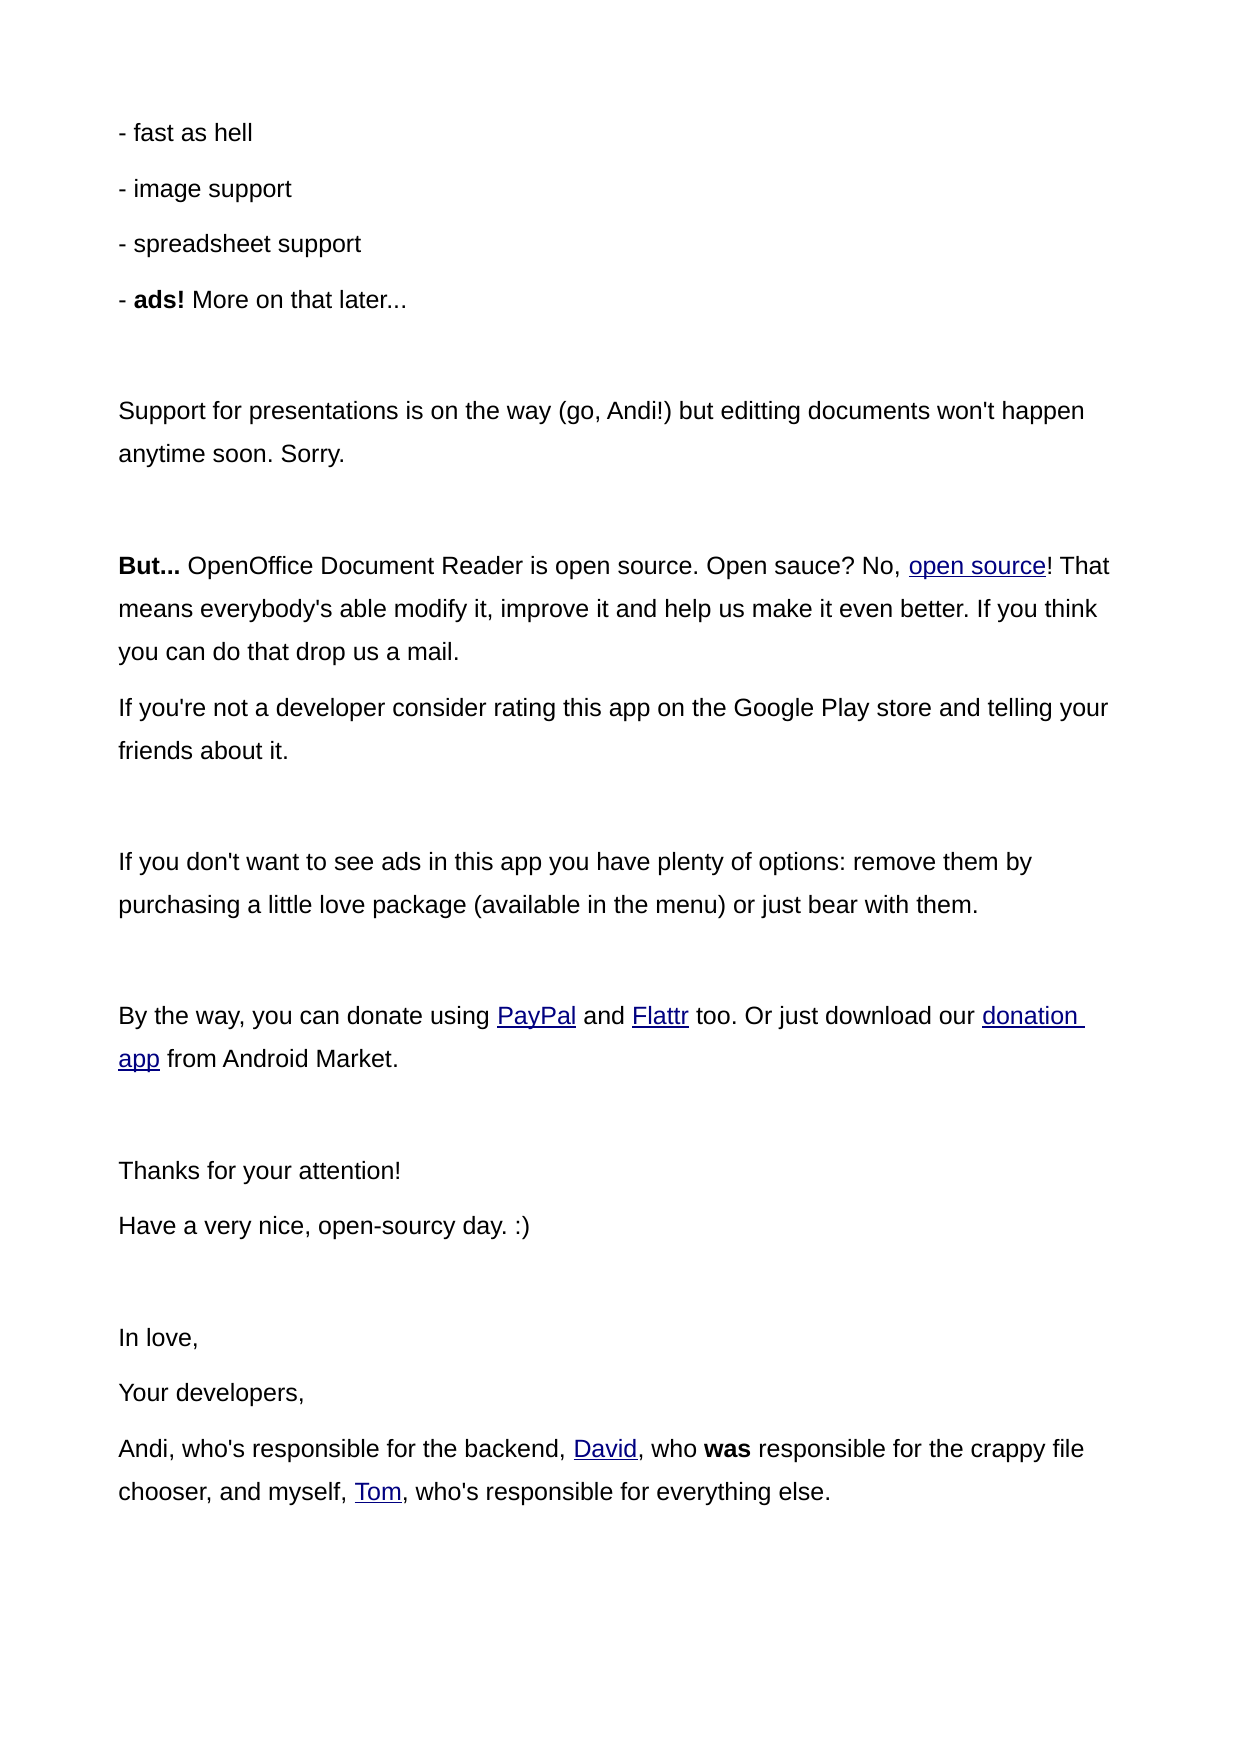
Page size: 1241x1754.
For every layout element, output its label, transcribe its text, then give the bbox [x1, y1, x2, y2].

text - spreadsheet support [118, 229, 1122, 258]
text In love, [118, 1322, 1122, 1351]
text Have a very nice, open-sourcy day. :) [118, 1211, 1122, 1240]
text Your developers, [118, 1378, 1122, 1407]
text Support for presentations is on the way (go, Andi!) but editting documents won't happen anytime soon. Sorry. [118, 396, 1122, 468]
text By the way, you can donate using PayPal and Flattr too. Or just download our donation app from Android Market. [118, 1001, 1122, 1073]
text - ads! More on that later... [118, 285, 1122, 314]
text If you don't want to see ads in this app you have plenty of options: remove them by purchasing a little love package (available in the menu) or just bear with them. [118, 847, 1122, 919]
text - fast as hell [118, 118, 1122, 147]
text If you're not a developer consider rating this app on the Google Play store and telling your friends about it. [118, 692, 1122, 764]
text But... OpenOffice Document Reader is open source. Open sauce? No, open source! That means everybody's able modify it, improve it and help us make it even better. If you think you can do that drop us a mail. [118, 551, 1122, 666]
text Andi, who's responsible for the backend, David, who was responsible for the crappy file chooser, and myself, Tom, who's responsible for everything else. [118, 1434, 1122, 1506]
text - image support [118, 174, 1122, 202]
text Thanks for your attention! [118, 1156, 1122, 1184]
